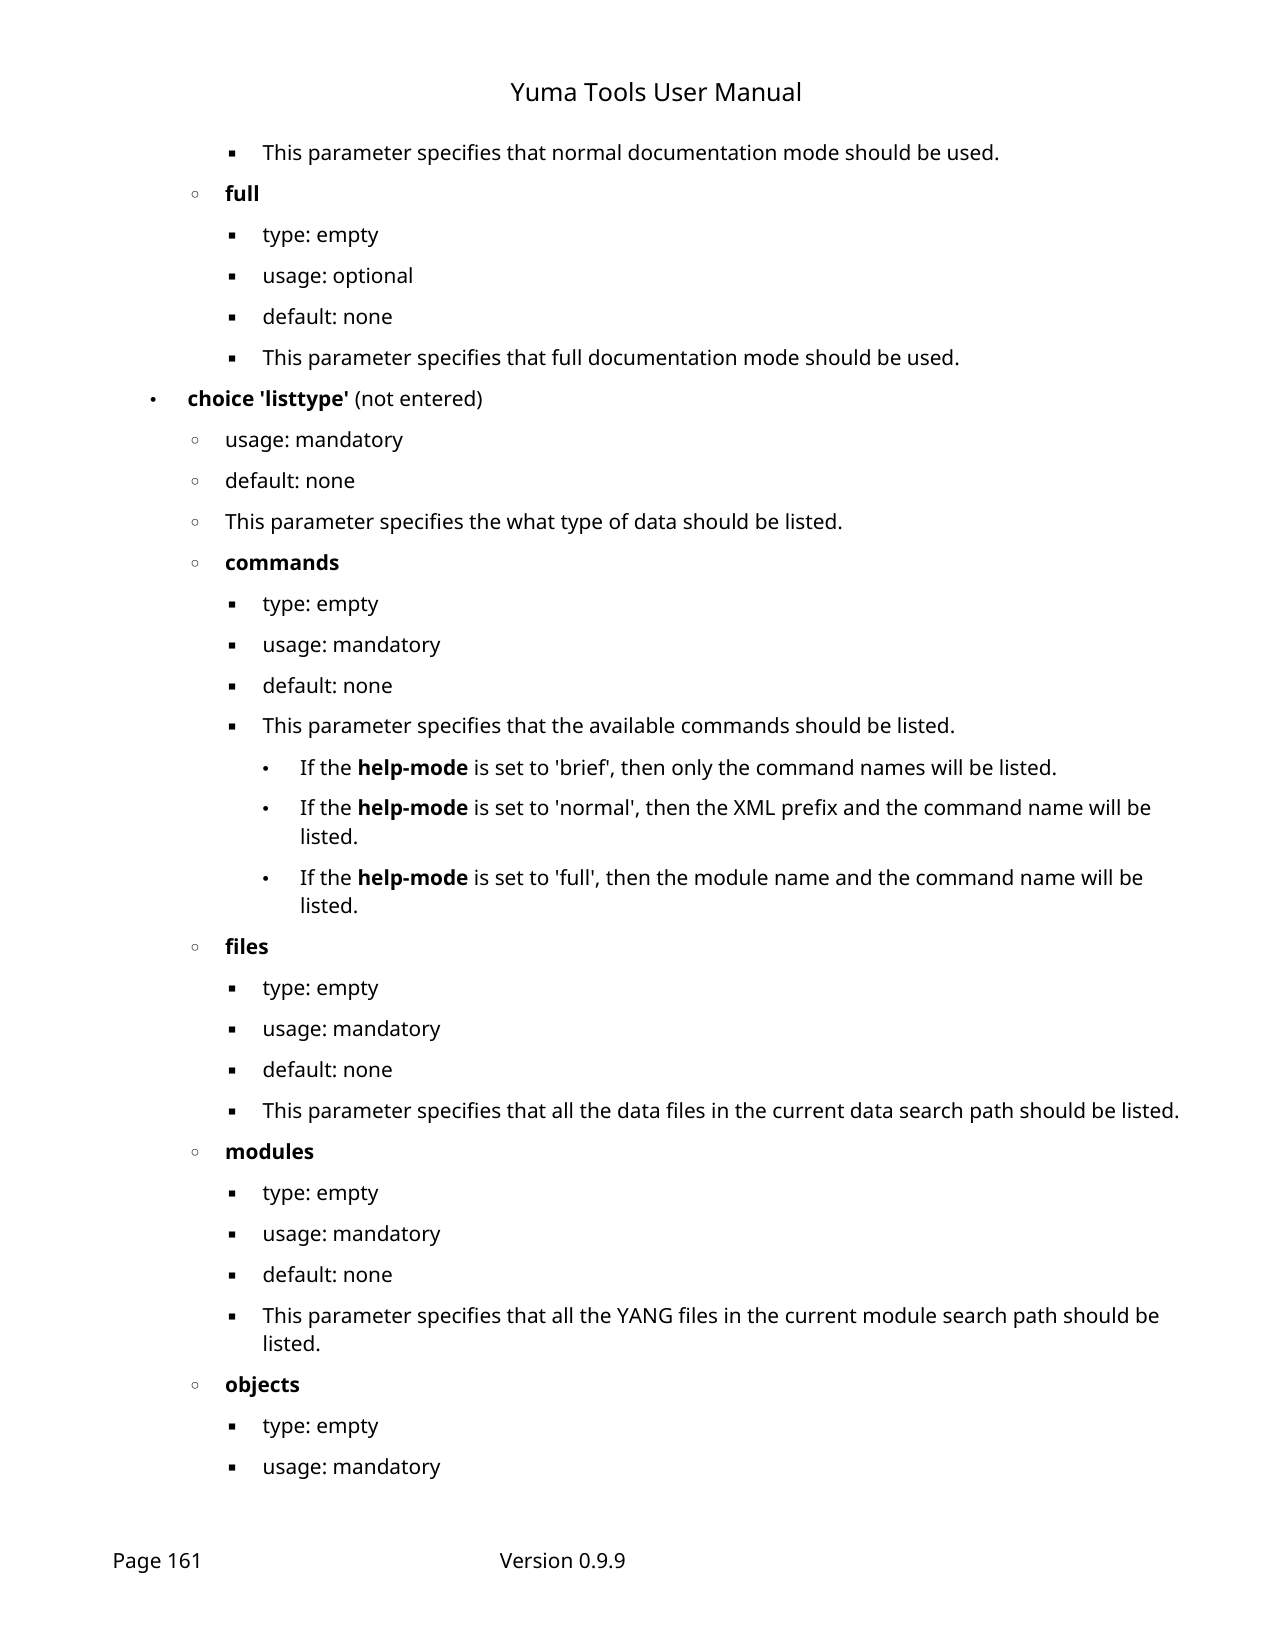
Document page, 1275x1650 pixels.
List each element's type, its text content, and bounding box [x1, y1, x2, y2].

list default: none [187, 466, 1200, 494]
list type: empty [225, 973, 1200, 1002]
list type: empty [225, 1178, 1200, 1206]
list usage: mandatory [225, 1452, 1200, 1480]
list This parameter specifies that full documentation mode should be used. [225, 343, 1200, 372]
list This parameter specifies the what type of data should be listed. [187, 507, 1200, 535]
list If the help-mode is set to 'brief', then only the command names will be listed. [262, 753, 1200, 781]
list modules [187, 1137, 1200, 1165]
list full [187, 179, 1200, 208]
list objects [187, 1370, 1200, 1398]
list usage: mandatory [225, 630, 1200, 658]
list If the help-mode is set to 'full', then the module name and the command name will be listed. [262, 863, 1200, 920]
list type: empty [225, 220, 1200, 249]
list This parameter specifies that all the YANG files in the current module search path should be listed. [225, 1301, 1200, 1358]
list usage: mandatory [187, 425, 1200, 453]
list type: empty [225, 1411, 1200, 1439]
list choice 'listtype' (not entered) [150, 384, 1200, 413]
list type: empty [225, 589, 1200, 617]
list This parameter specifies that normal documentation mode should be used. [225, 138, 1200, 167]
list usage: mandatory [225, 1219, 1200, 1247]
list default: none [225, 1260, 1200, 1288]
list usage: mandatory [225, 1014, 1200, 1043]
list This parameter specifies that the available commands should be listed. [225, 712, 1200, 740]
list This parameter specifies that all the data files in the current data search path should be listed. [225, 1096, 1200, 1124]
list If the help-mode is set to 'normal', then the XML prefix and the command name will be listed. [262, 793, 1200, 850]
list default: none [225, 1055, 1200, 1083]
list files [187, 932, 1200, 961]
list default: none [225, 671, 1200, 699]
list default: none [225, 302, 1200, 331]
list commands [187, 548, 1200, 576]
list usage: optional [225, 261, 1200, 290]
